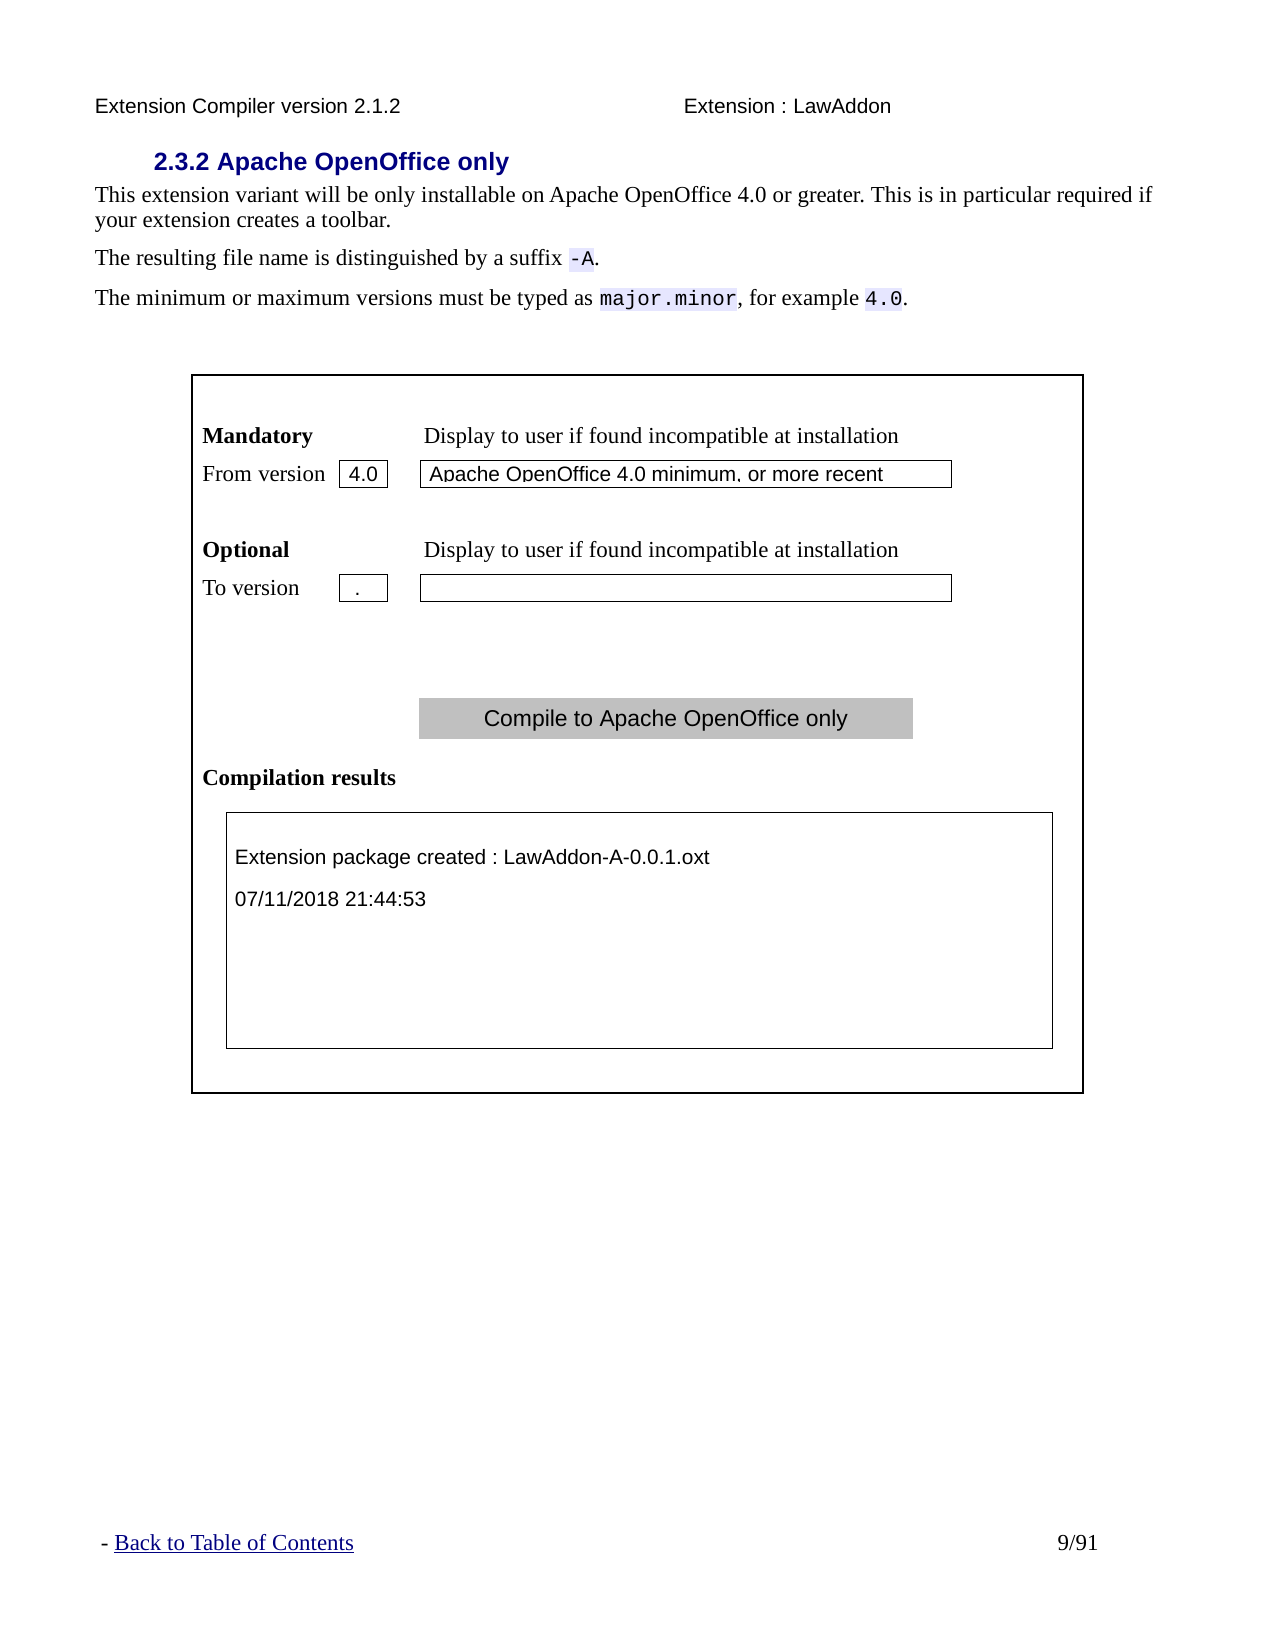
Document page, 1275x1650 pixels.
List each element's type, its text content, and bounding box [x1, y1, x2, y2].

text Compilation results [202, 765, 1073, 791]
text The resulting file name is distinguished by a suffix -A. [94, 245, 1181, 272]
text [952, 461, 1073, 486]
text The minimum or maximum versions must be typed as major.minor, for example 4.0. [94, 284, 1181, 311]
subtitle Apache OpenOffice only [153, 147, 1181, 176]
text [388, 575, 420, 600]
text Optional Display to user if found incompatible at installation [202, 537, 1073, 562]
text To version [202, 575, 339, 600]
text From version [202, 461, 339, 486]
text Mandatory Display to user if found incompatible at installation [202, 423, 1073, 448]
text [388, 461, 420, 486]
text This extension variant will be only installable on Apache OpenOffice 4.0 or greater. This is in particular required if your extension creates a toolbar. [94, 181, 1181, 232]
text [952, 575, 1073, 600]
